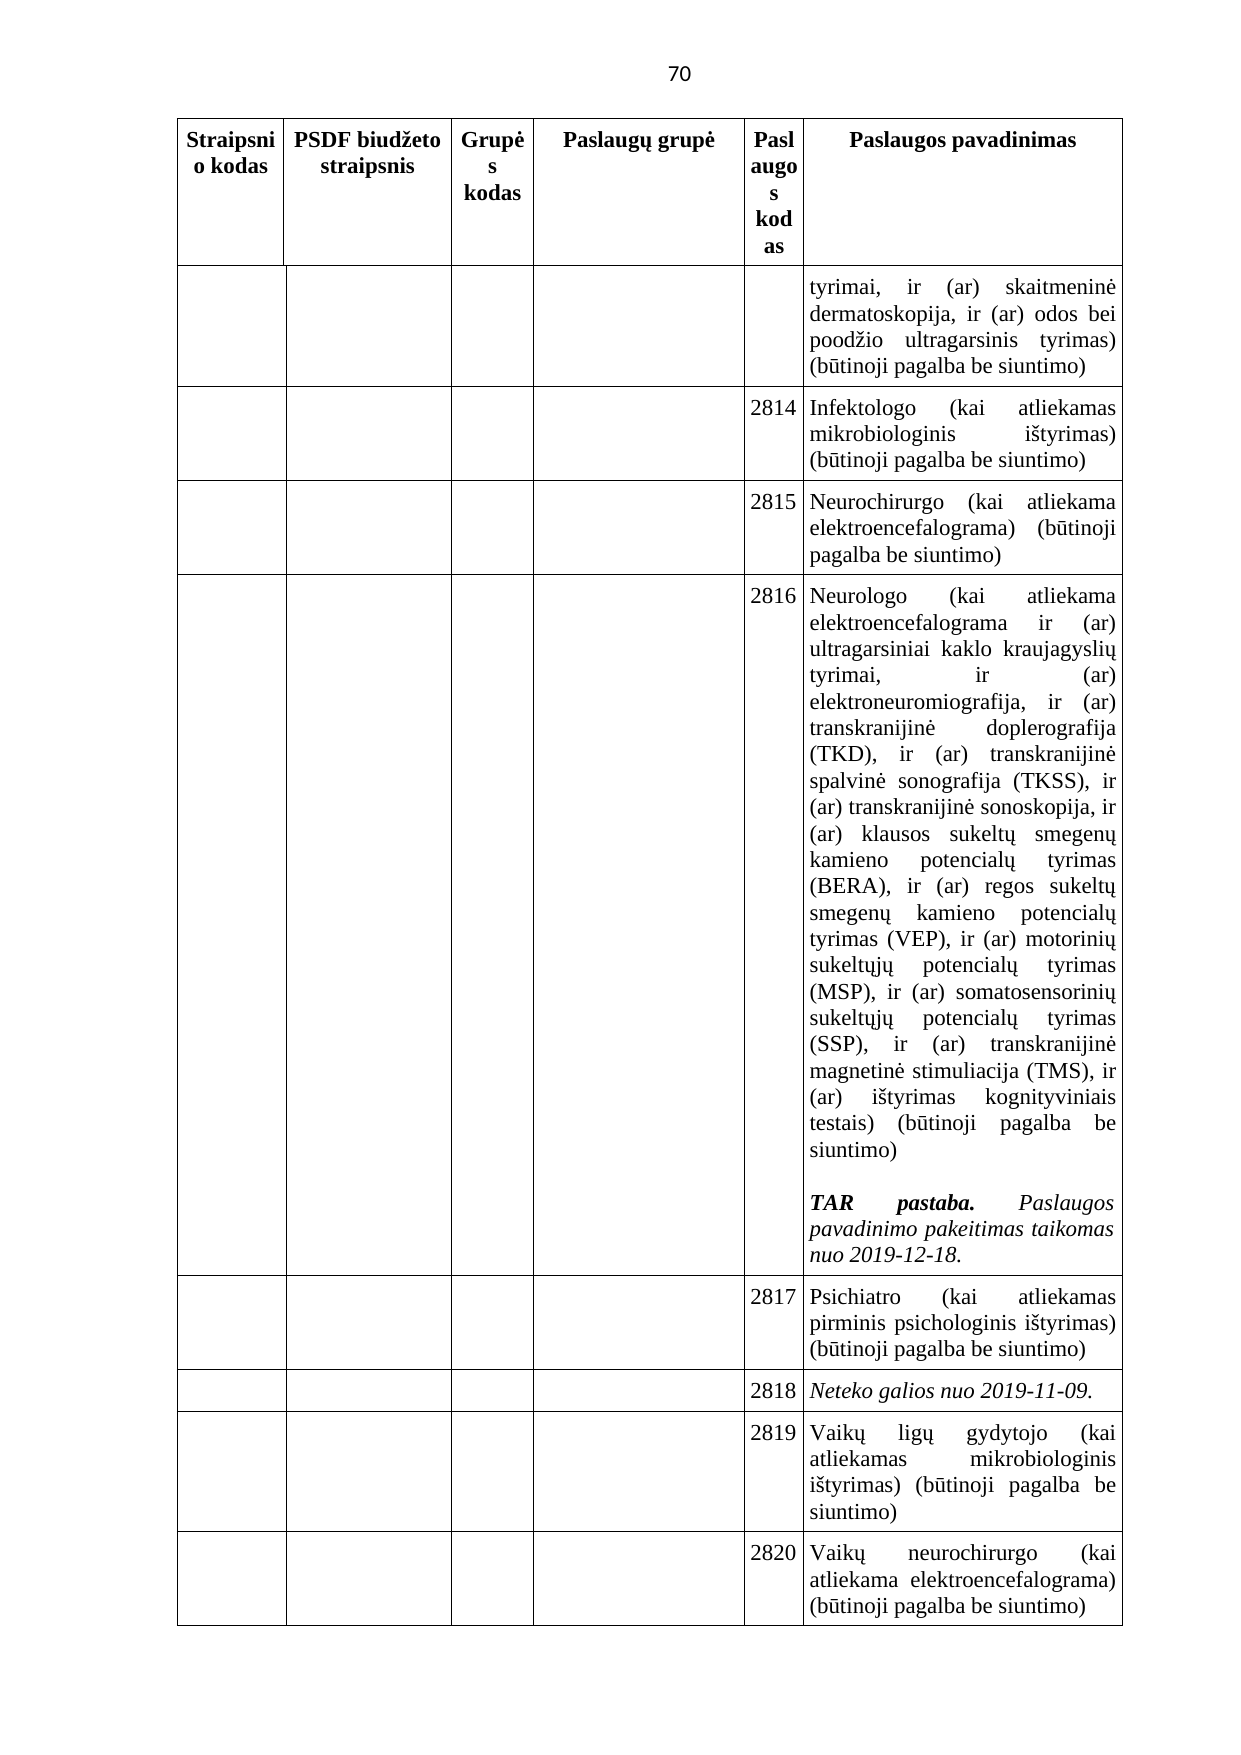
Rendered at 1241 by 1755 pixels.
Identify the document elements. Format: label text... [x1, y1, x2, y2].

table_cell [287, 481, 451, 574]
table_cell [452, 481, 533, 574]
table_cell [452, 266, 533, 386]
table_cell [287, 1276, 451, 1369]
table_cell [534, 1412, 744, 1531]
table_header PSDF biudžeto straipsnis [284, 119, 451, 265]
table_cell [287, 266, 451, 386]
table_cell 2819 [745, 1412, 803, 1531]
table_cell 2816 [745, 575, 803, 1275]
table_cell [452, 575, 533, 1275]
table_cell Neurologo (kai atliekama elektroencefalograma ir (ar) ultragarsiniai kaklo kraujagyslių tyrimai, ir (ar) elektroneuromiografija, ir (ar) transkranijinė doplerografija (TKD), ir (ar) transkranijinė spalvinė sonografija (TKSS), ir (ar) transkranijinė sonoskopija, ir (ar) klausos sukeltų smegenų kamieno potencialų tyrimas (BERA), ir (ar) regos sukeltų smegenų kamieno potencialų tyrimas (VEP), ir (ar) motorinių sukeltųjų potencialų tyrimas (MSP), ir (ar) somatosensorinių sukeltųjų potencialų tyrimas (SSP), ir (ar) transkranijinė magnetinė stimuliacija (TMS), ir (ar) ištyrimas kognityviniais testais) (būtinoji pagalba be siuntimo) TAR pastaba. Paslaugos pavadinimo pakeitimas taikomas nuo 2019-12-18. [804, 575, 1122, 1275]
table_header Straipsnio kodas [178, 119, 283, 265]
table_cell [287, 1370, 451, 1411]
table_header Paslaugos kodas [745, 119, 803, 265]
table_cell 2820 [745, 1532, 803, 1625]
table_cell [178, 1532, 286, 1625]
table_cell 2818 [745, 1370, 803, 1411]
table_cell [287, 1412, 451, 1531]
table_cell [178, 1370, 286, 1411]
table_cell 2815 [745, 481, 803, 574]
table_header Paslaugų grupė [534, 119, 744, 265]
table_cell [287, 575, 451, 1275]
table_cell [178, 266, 286, 386]
table_cell [178, 1276, 286, 1369]
table_cell [287, 1532, 451, 1625]
table_cell Neurochirurgo (kai atliekama elektroencefalograma) (būtinoji pagalba be siuntimo) [804, 481, 1122, 574]
table_cell [178, 481, 286, 574]
table_cell [452, 1276, 533, 1369]
table_cell tyrimai, ir (ar) skaitmeninė dermatoskopija, ir (ar) odos bei poodžio ultragarsinis tyrimas) (būtinoji pagalba be siuntimo) [804, 266, 1122, 386]
table_cell [534, 1276, 744, 1369]
table_cell [287, 387, 451, 480]
table_header Grupės kodas [452, 119, 533, 265]
table_header Paslaugos pavadinimas [804, 119, 1122, 265]
table_cell [452, 1370, 533, 1411]
table_cell Vaikų ligų gydytojo (kai atliekamas mikrobiologinis ištyrimas) (būtinoji pagalba be siuntimo) [804, 1412, 1122, 1531]
table_cell [452, 387, 533, 480]
table_cell [534, 575, 744, 1275]
table_cell [534, 481, 744, 574]
table_cell [178, 575, 286, 1275]
table_cell [534, 1532, 744, 1625]
table_cell [178, 387, 286, 480]
table_cell Psichiatro (kai atliekamas pirminis psichologinis ištyrimas) (būtinoji pagalba be siuntimo) [804, 1276, 1122, 1369]
table_cell [534, 266, 744, 386]
table_cell 2817 [745, 1276, 803, 1369]
table_cell [534, 387, 744, 480]
table_cell [452, 1412, 533, 1531]
table_cell Infektologo (kai atliekamas mikrobiologinis ištyrimas) (būtinoji pagalba be siuntimo) [804, 387, 1122, 480]
table_cell [534, 1370, 744, 1411]
table_cell 2814 [745, 387, 803, 480]
table_cell [452, 1532, 533, 1625]
table_cell [178, 1412, 286, 1531]
table_cell Vaikų neurochirurgo (kai atliekama elektroencefalograma) (būtinoji pagalba be siuntimo) [804, 1532, 1122, 1625]
table_cell [745, 266, 803, 386]
table_cell Neteko galios nuo 2019-11-09. [804, 1370, 1122, 1411]
